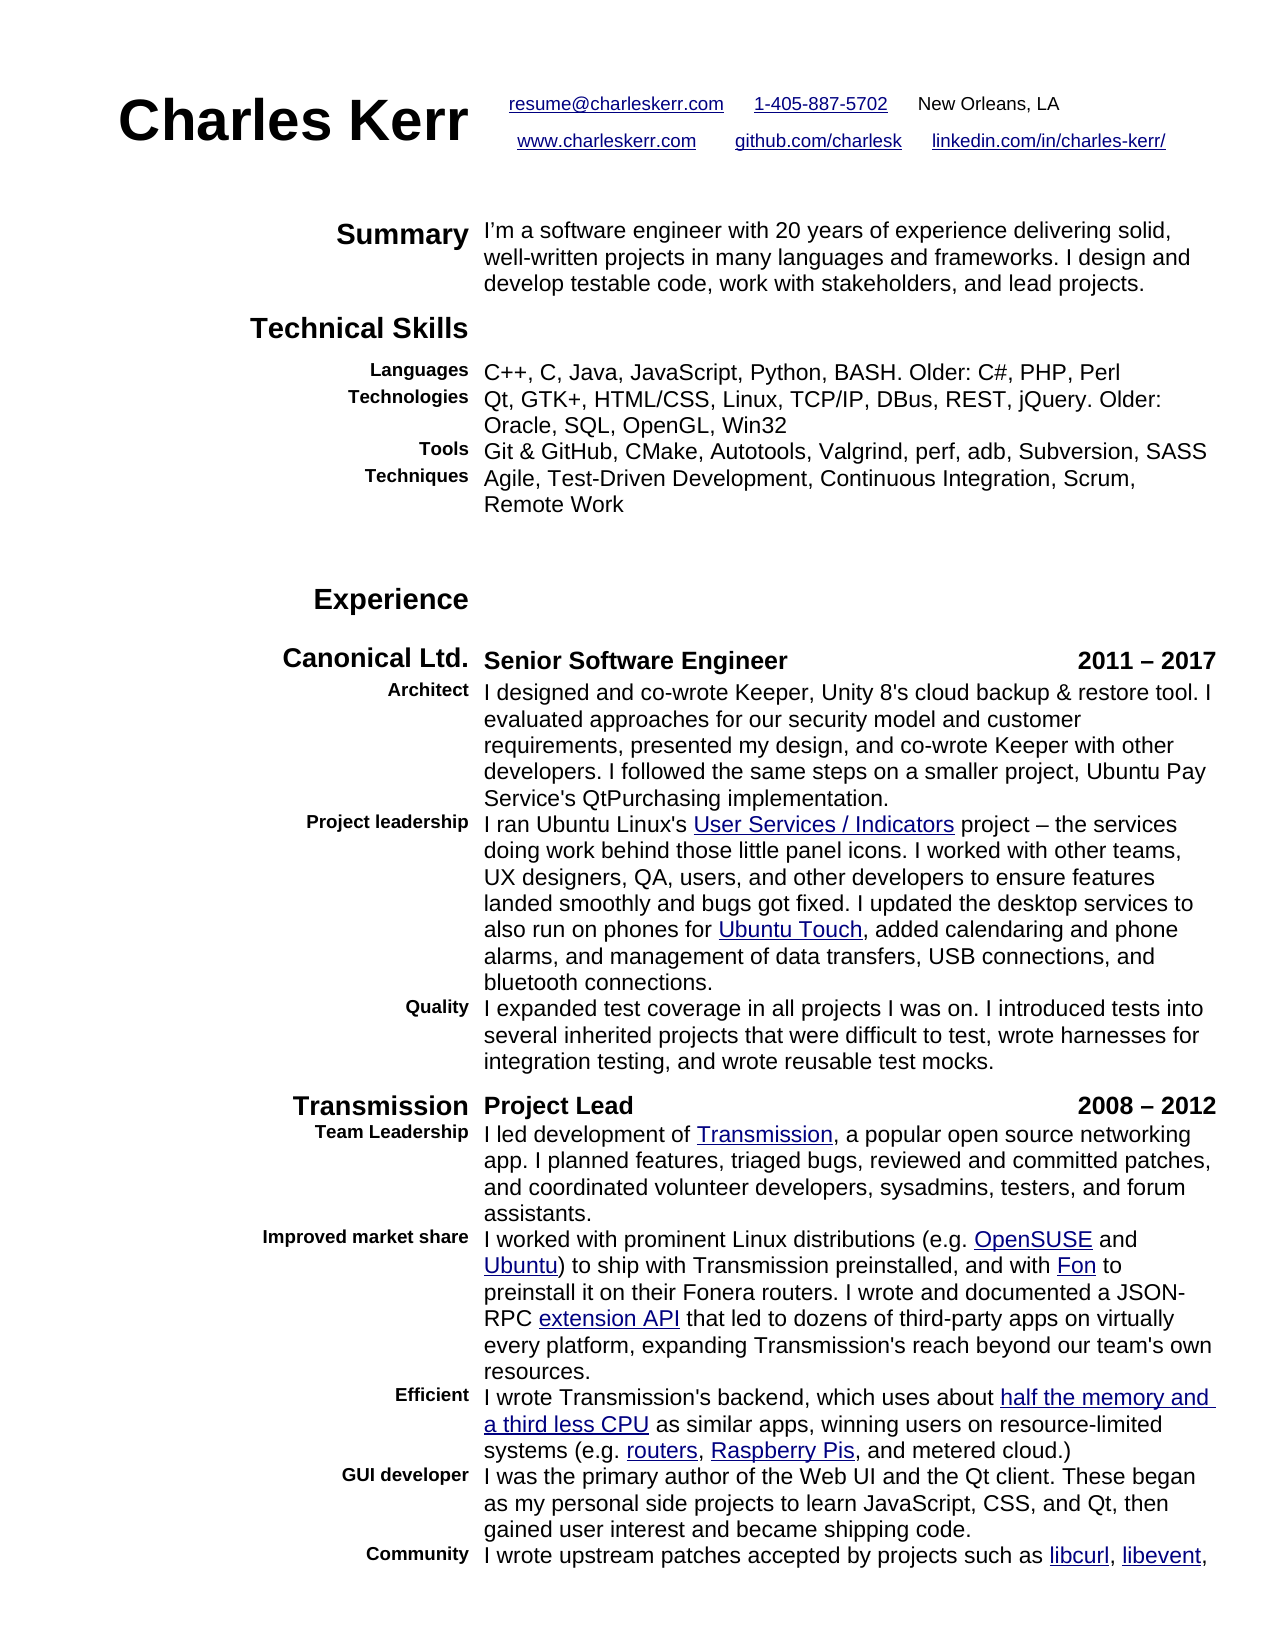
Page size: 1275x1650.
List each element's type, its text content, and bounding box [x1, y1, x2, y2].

table_header 2011 – 2017 [850, 642, 1217, 679]
table_cell Team Leadership [118, 1121, 484, 1226]
table_cell I ran Ubuntu Linux's User Services / Indicators project – the services doing work behind those little panel icons. I worked with other teams, UX designers, QA, users, and other developers to ensure features landed smoothly and bugs got fixed. I updated the desktop services to also run on phones for Ubuntu Touch, added calendaring and phone alarms, and management of data transfers, USB connections, and bluetooth connections. [484, 811, 1217, 995]
table_cell [484, 1075, 1217, 1091]
table_cell Summary [118, 217, 484, 296]
table_header Charles Kerr [118, 85, 484, 173]
table_cell Agile, Test-Driven Development, Continuous Integration, Scrum, Remote Work [484, 465, 1217, 517]
table_cell I expanded test coverage in all projects I was on. I introduced tests into several inherited projects that were difficult to test, wrote harnesses for integration testing, and wrote reusable test mocks. [484, 995, 1217, 1074]
table_cell [484, 296, 1217, 359]
table_cell Transmission [118, 1075, 484, 1121]
table_cell Techniques [118, 465, 484, 517]
table_header Senior Software Engineer [484, 642, 850, 679]
table_cell Git & GitHub, CMake, Autotools, Valgrind, perf, adb, Subversion, SASS [484, 438, 1217, 464]
table_cell [484, 627, 1217, 642]
table_cell Languages [118, 359, 484, 386]
table_cell Tools [118, 438, 484, 464]
table_cell Technical Skills [118, 296, 484, 359]
table_cell [484, 517, 1217, 571]
table_cell [118, 517, 484, 571]
table_cell I was the primary author of the Web UI and the Qt client. These began as my personal side projects to learn JavaScript, CSS, and Qt, then gained user interest and became shipping code. [484, 1463, 1217, 1542]
table_cell Quality [118, 995, 484, 1074]
table_cell I led development of Transmission, a popular open source networking app. I planned features, triaged bugs, reviewed and committed patches, and coordinated volunteer developers, sysadmins, testers, and forum assistants. [484, 1121, 1217, 1226]
table_cell I designed and co-wrote Keeper, Unity 8's cloud backup & restore tool. I evaluated approaches for our security model and customer requirements, presented my design, and co-wrote Keeper with other developers. I followed the same steps on a smaller project, Ubuntu Pay Service's QtPurchasing implementation. [484, 679, 1217, 811]
table_cell I’m a software engineer with 20 years of experience delivering solid, well-written projects in many languages and frameworks. I design and develop testable code, work with stakeholders, and lead projects. [484, 217, 1217, 296]
table_cell Experience [118, 571, 484, 627]
table_cell Community [118, 1543, 484, 1569]
table_cell I worked with prominent Linux distributions (e.g. OpenSUSE and Ubuntu) to ship with Transmission preinstalled, and with Fon to preinstall it on their Fonera routers. I wrote and documented a JSON-RPC extension API that led to dozens of third-party apps on virtually every platform, expanding Transmission's reach beyond our team's own resources. [484, 1226, 1217, 1384]
table_cell I wrote Transmission's backend, which uses about half the memory and a third less CPU as similar apps, winning users on resource-limited systems (e.g. routers, Raspberry Pis, and metered cloud.) [484, 1384, 1217, 1463]
table_cell Efficient [118, 1384, 484, 1463]
table_cell [484, 571, 1217, 627]
table_cell GUI developer [118, 1463, 484, 1542]
table_cell Canonical Ltd. [118, 627, 484, 679]
table_cell I wrote upstream patches accepted by projects such as libcurl, libevent, [484, 1543, 1217, 1569]
table_header resume@charleskerr.com 1-405-887-5702 New Orleans, LA www.charleskerr.com github.com/charlesk linkedin.com/in/charles-kerr/ [484, 85, 1217, 173]
table_cell [118, 173, 484, 217]
table_cell Technologies [118, 386, 484, 438]
table_cell Architect [118, 679, 484, 811]
table_cell C++, C, Java, JavaScript, Python, BASH. Older: C#, PHP, Perl [484, 359, 1217, 386]
table_header Project Lead [484, 1091, 850, 1119]
table_cell Improved market share [118, 1226, 484, 1384]
table_cell Qt, GTK+, HTML/CSS, Linux, TCP/IP, DBus, REST, jQuery. Older: Oracle, SQL, OpenGL, Win32 [484, 386, 1217, 438]
table_cell Project leadership [118, 811, 484, 995]
table_cell [484, 173, 1217, 217]
table_header 2008 – 2012 [850, 1091, 1217, 1119]
